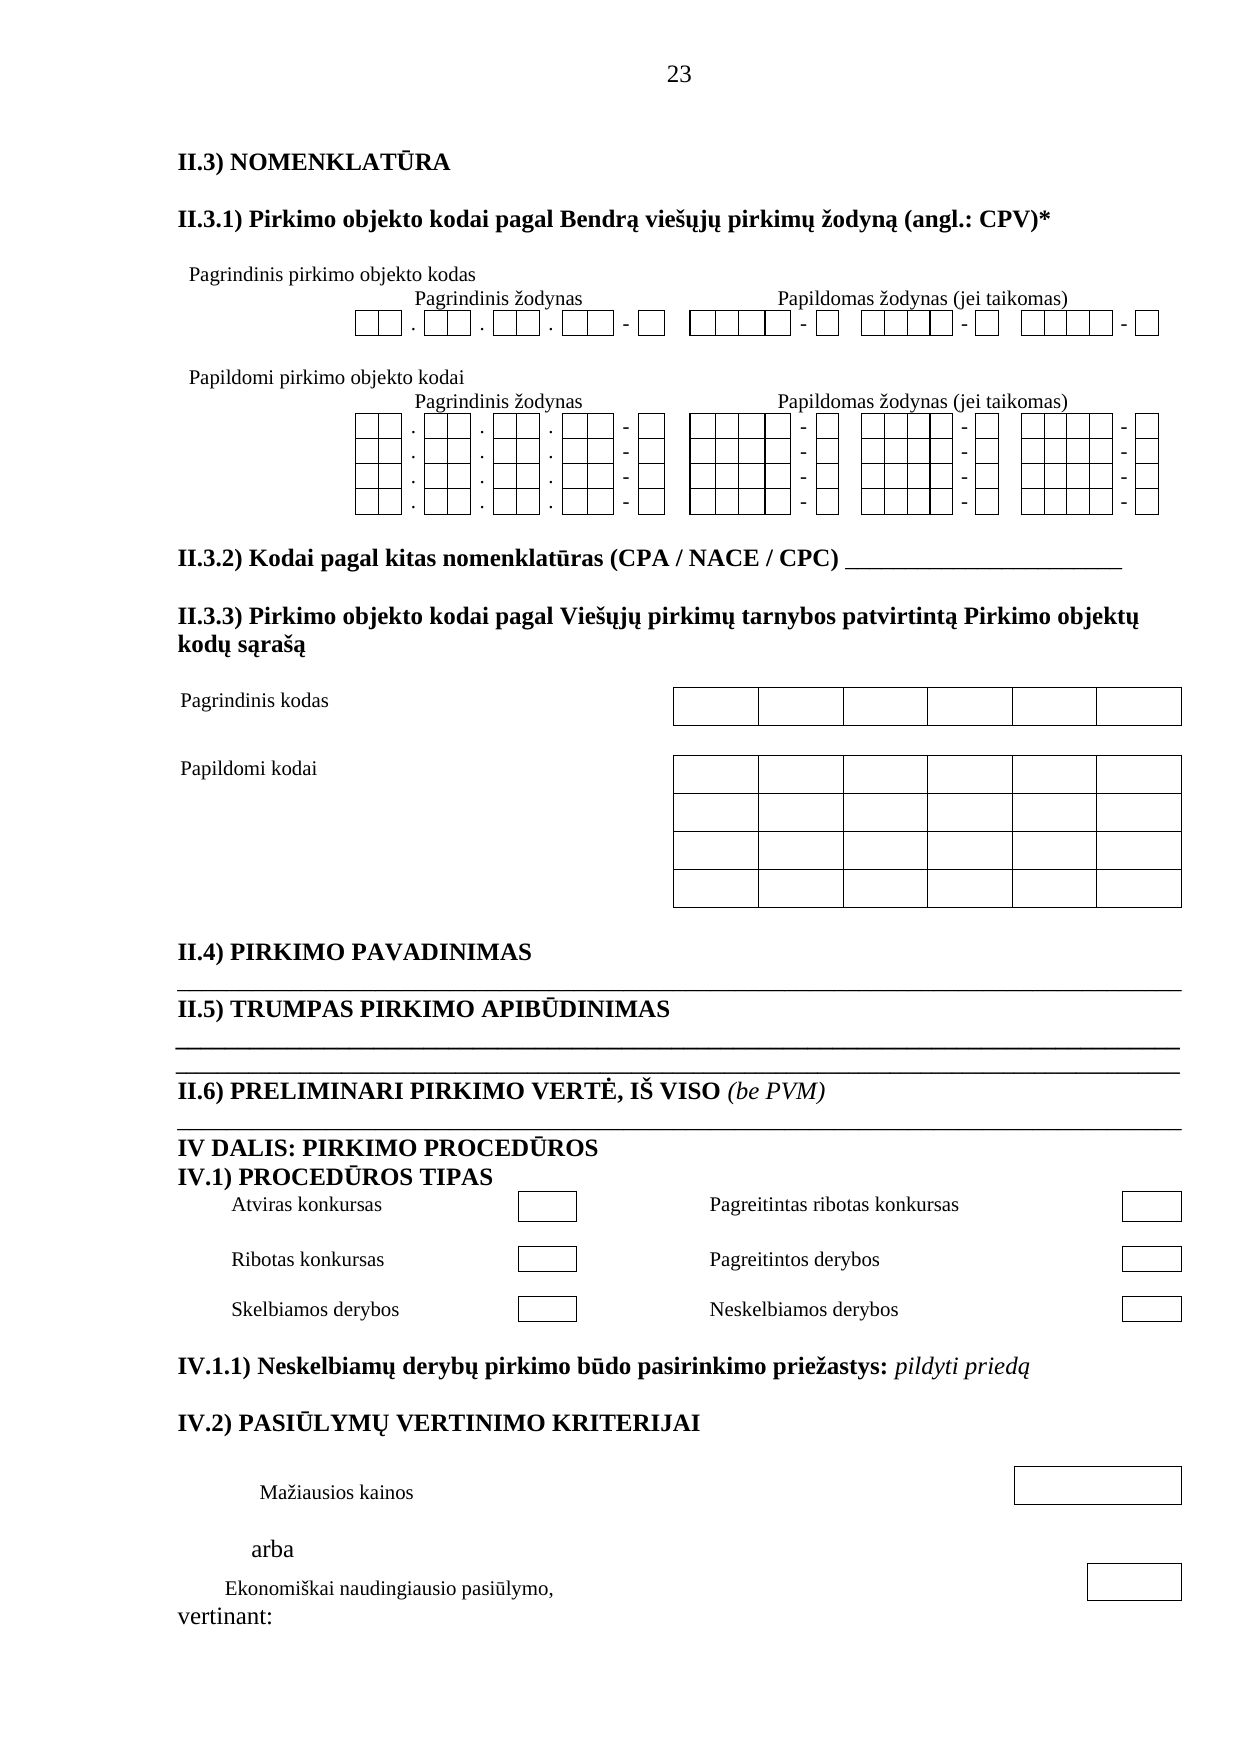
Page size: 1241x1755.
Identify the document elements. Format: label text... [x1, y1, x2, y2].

table_cell [999, 463, 1021, 488]
table_header [690, 365, 715, 389]
table_cell [999, 413, 1021, 438]
table_cell [517, 464, 539, 488]
table_header [613, 365, 639, 389]
table_cell - [791, 463, 816, 488]
table_cell [494, 414, 516, 438]
table_cell [517, 414, 539, 438]
table_cell [425, 489, 447, 513]
table_cell [177, 286, 184, 310]
table_cell - [953, 310, 975, 335]
table_cell . [540, 413, 562, 438]
text IV DALIS: PIRKIMO PROCEDŪROS [177, 1133, 1181, 1162]
text vertinant: [177, 1601, 1181, 1630]
table_cell [908, 311, 929, 335]
text arba [177, 1534, 1240, 1562]
table_header [759, 688, 843, 725]
table_cell [739, 439, 764, 463]
table_cell [862, 414, 884, 438]
table_cell [494, 489, 516, 513]
table_cell . [540, 488, 562, 513]
table_cell [1136, 311, 1158, 335]
text IV.2) PASIŪLYMŲ VERTINIMO KRITERIJAI [177, 1408, 1240, 1437]
table_cell [1159, 488, 1181, 513]
table_cell [706, 1221, 1123, 1246]
table_cell [448, 439, 470, 463]
table_cell [177, 310, 184, 335]
table_cell [177, 793, 673, 831]
table_cell [379, 311, 401, 335]
table_cell - [953, 413, 975, 438]
table_cell [1159, 438, 1181, 463]
table_header [177, 1563, 222, 1600]
table_cell [931, 489, 952, 513]
table_cell [494, 464, 516, 488]
table_cell Neskelbiamos derybos [706, 1296, 1122, 1321]
table_cell - [1113, 438, 1135, 463]
table_cell [885, 489, 907, 513]
table_cell [184, 286, 333, 310]
table_header Atviras konkursas [228, 1191, 518, 1221]
table_header Pagreitintas ribotas konkursas [706, 1191, 1122, 1221]
table_cell - [614, 413, 638, 438]
table_cell [839, 488, 861, 513]
table_cell [577, 1221, 706, 1246]
table_cell . [471, 413, 493, 438]
table_header [844, 688, 927, 725]
table_cell . [471, 488, 493, 513]
table_cell [356, 311, 378, 335]
table_header [799, 365, 1163, 389]
table_cell [425, 414, 447, 438]
table_cell [494, 439, 516, 463]
table_header Pagrindinis kodas [177, 687, 673, 725]
table_cell [639, 464, 664, 488]
table_cell [976, 414, 998, 438]
table_header [928, 756, 1012, 793]
table_cell [739, 414, 764, 438]
table_header [613, 262, 639, 286]
table_cell [1013, 832, 1096, 869]
table_cell [517, 311, 539, 335]
table_cell [976, 464, 998, 488]
table_cell [1022, 311, 1044, 335]
table_cell [379, 464, 401, 488]
table_cell - [1113, 488, 1135, 513]
table_cell [1022, 464, 1044, 488]
table_cell [1097, 870, 1181, 907]
table_cell [844, 794, 927, 831]
table_cell [1067, 414, 1089, 438]
table_cell [766, 414, 790, 438]
table_cell [1090, 311, 1112, 335]
table_cell [1136, 489, 1158, 513]
table_cell [862, 439, 884, 463]
table_header [664, 262, 690, 286]
table_cell - [1113, 463, 1135, 488]
table_cell [1159, 310, 1181, 335]
table_cell . [402, 488, 424, 513]
table_cell - [953, 463, 975, 488]
table_cell [356, 464, 378, 488]
table_cell [766, 439, 790, 463]
table_cell [356, 489, 378, 513]
table_cell [839, 463, 861, 488]
table_cell [1097, 794, 1181, 831]
table_cell . [402, 438, 424, 463]
table_cell - [614, 438, 638, 463]
table_cell [588, 464, 613, 488]
table_cell [177, 463, 184, 488]
table_cell - [614, 463, 638, 488]
table_cell [665, 413, 689, 438]
table_cell [494, 311, 516, 335]
table_cell [1022, 489, 1044, 513]
table_header [759, 756, 843, 793]
table_header [690, 262, 715, 286]
table_header [844, 756, 927, 793]
table_cell [588, 439, 613, 463]
table_cell [817, 464, 838, 488]
table_header [744, 262, 771, 286]
table_cell [177, 389, 184, 413]
table_cell [448, 489, 470, 513]
table_header Ekonomiškai naudingiausio pasiūlymo, [222, 1563, 1087, 1600]
table_cell [844, 832, 927, 869]
table_cell [674, 832, 758, 869]
table_header [928, 688, 1012, 725]
table_cell [588, 311, 613, 335]
table_cell Pagrindinis žodynas [333, 389, 664, 413]
table_cell [665, 463, 689, 488]
table_cell [519, 1297, 576, 1321]
table_cell [931, 464, 952, 488]
table_cell [177, 831, 673, 869]
text II.4) PIRKIMO PAVADINIMAS [177, 937, 1181, 965]
table_cell [885, 439, 907, 463]
table_cell [333, 438, 355, 463]
table_cell - [791, 488, 816, 513]
table_cell - [791, 310, 816, 335]
table_header Papildomi kodai [177, 755, 673, 793]
table_header [664, 365, 690, 389]
table_header Pagrindinis pirkimo objekto kodas [177, 262, 588, 286]
table_cell [448, 311, 470, 335]
table_cell [577, 1246, 706, 1271]
table_cell [928, 870, 1012, 907]
table_header [715, 262, 743, 286]
table_cell [1022, 414, 1044, 438]
table_cell . [402, 413, 424, 438]
table_cell [1090, 464, 1112, 488]
table_cell [177, 413, 184, 438]
table_header [1013, 756, 1096, 793]
table_cell [1045, 414, 1066, 438]
table_cell [716, 311, 738, 335]
table_cell [1045, 489, 1066, 513]
table_cell [976, 311, 998, 335]
text II.3.3) Pirkimo objekto kodai pagal Viešųjų pirkimų tarnybos patvirtintą Pirkimo objektų kodų sąrašą [177, 601, 1181, 658]
table_cell [674, 870, 758, 907]
table_header [799, 262, 1163, 286]
table_cell [1067, 464, 1089, 488]
table_cell [1136, 439, 1158, 463]
table_cell [1045, 464, 1066, 488]
table_cell [184, 488, 333, 513]
text II.3.2) Kodai pagal kitas nomenklatūras (CPA / NACE / CPC) [177, 543, 1181, 572]
table_cell [976, 439, 998, 463]
table_cell [448, 414, 470, 438]
table_cell [519, 1222, 577, 1246]
table_cell [1123, 1222, 1181, 1246]
table_cell [184, 389, 333, 413]
table_cell [1097, 832, 1181, 869]
table_cell [177, 438, 184, 463]
table_cell . [402, 463, 424, 488]
table_cell [563, 489, 587, 513]
table_cell [184, 438, 333, 463]
table_cell [928, 794, 1012, 831]
table_cell [908, 489, 929, 513]
table_cell - [953, 438, 975, 463]
table_cell [976, 489, 998, 513]
table_cell [563, 464, 587, 488]
table_cell [1123, 1297, 1181, 1321]
table_cell [665, 310, 689, 335]
table_cell [1067, 439, 1089, 463]
table_cell [931, 439, 952, 463]
table_cell [908, 464, 929, 488]
table_cell [817, 414, 838, 438]
table_cell . [402, 310, 424, 335]
table_cell [448, 464, 470, 488]
table_cell [862, 464, 884, 488]
table_cell [759, 870, 843, 907]
table_cell [908, 439, 929, 463]
table_cell [1045, 311, 1066, 335]
table_cell [639, 311, 664, 335]
table_cell [1159, 463, 1181, 488]
table_cell [691, 464, 715, 488]
table_cell [333, 310, 355, 335]
table_header [771, 262, 799, 286]
table_cell [885, 464, 907, 488]
table_cell - [953, 488, 975, 513]
text IV.1) PROCEDŪROS TIPAS [177, 1162, 1181, 1191]
table_cell [177, 488, 184, 513]
table_cell . [471, 463, 493, 488]
table_cell - [791, 438, 816, 463]
table_cell [425, 439, 447, 463]
table_cell [999, 488, 1021, 513]
table_header [1088, 1564, 1181, 1600]
table_cell [674, 794, 758, 831]
table_cell [839, 310, 861, 335]
table_cell [177, 1296, 228, 1321]
table_cell [885, 414, 907, 438]
table_cell [519, 1247, 576, 1271]
table_cell - [791, 413, 816, 438]
table_header [715, 365, 743, 389]
table_cell [739, 311, 764, 335]
table_cell [519, 1272, 577, 1296]
table_cell [665, 438, 689, 463]
table_cell [1090, 414, 1112, 438]
table_cell [333, 488, 355, 513]
table_cell [862, 489, 884, 513]
table_cell . [471, 310, 493, 335]
table_cell [766, 311, 790, 335]
table_cell [1067, 311, 1089, 335]
table_cell [759, 832, 843, 869]
table_cell [588, 414, 613, 438]
table_cell [817, 489, 838, 513]
text II.5) TRUMPAS PIRKIMO APIBŪDINIMAS [177, 994, 1181, 1023]
table_header [674, 756, 758, 793]
table_cell [691, 489, 715, 513]
table_header [588, 262, 613, 286]
table_cell [1022, 439, 1044, 463]
table_cell [1013, 794, 1096, 831]
table_cell [817, 439, 838, 463]
table_header [588, 365, 613, 389]
table_cell [184, 310, 333, 335]
table_cell [563, 439, 587, 463]
table_cell [177, 1271, 228, 1296]
table_cell [228, 1221, 519, 1246]
table_cell [563, 311, 587, 335]
table_cell [184, 413, 333, 438]
table_cell [999, 438, 1021, 463]
table_header [577, 1191, 706, 1221]
table_cell [716, 414, 738, 438]
table_cell [577, 1296, 706, 1321]
table_cell Ribotas konkursas [228, 1246, 518, 1271]
table_cell [177, 1246, 228, 1271]
table_header [1163, 365, 1181, 389]
table_header [674, 688, 758, 725]
table_header [1013, 688, 1096, 725]
table_cell [928, 832, 1012, 869]
table_cell [691, 414, 715, 438]
table_cell Papildomas žodynas (jei taikomas) [664, 286, 1181, 310]
table_cell [1123, 1247, 1181, 1271]
table_cell [665, 488, 689, 513]
table_cell [839, 413, 861, 438]
table_cell [817, 311, 838, 335]
table_cell [639, 489, 664, 513]
table_header [639, 262, 664, 286]
table_cell [379, 489, 401, 513]
table_cell [333, 463, 355, 488]
table_cell [379, 439, 401, 463]
table_header [744, 365, 771, 389]
table_cell . [540, 463, 562, 488]
table_cell [356, 439, 378, 463]
table_header [177, 1191, 228, 1221]
table_cell [766, 464, 790, 488]
table_cell Skelbiamos derybos [228, 1296, 518, 1321]
table_cell [1045, 439, 1066, 463]
table_cell [716, 489, 738, 513]
table_cell . [540, 310, 562, 335]
table_cell - [614, 310, 638, 335]
table_cell [1136, 414, 1158, 438]
table_cell [333, 413, 355, 438]
table_cell [931, 311, 952, 335]
table_cell [1136, 464, 1158, 488]
table_cell [999, 310, 1021, 335]
table_header [519, 1192, 576, 1221]
table_cell [517, 489, 539, 513]
table_header [1097, 756, 1181, 793]
table_cell [931, 414, 952, 438]
table_header Papildomi pirkimo objekto kodai [177, 365, 588, 389]
table_cell [716, 439, 738, 463]
text II.3.1) Pirkimo objekto kodai pagal Bendrą viešųjų pirkimų žodyną (angl.: CPV)* [177, 204, 1181, 233]
table_cell [1013, 870, 1096, 907]
table_header [771, 365, 799, 389]
table_cell [639, 439, 664, 463]
table_cell [1090, 489, 1112, 513]
table_cell [716, 464, 738, 488]
table_header [1163, 262, 1181, 286]
table_header [1097, 688, 1181, 725]
table_cell Pagreitintos derybos [706, 1246, 1122, 1271]
text II.3) NOMENKLATŪRA [177, 147, 1181, 176]
table_cell - [1113, 310, 1135, 335]
text IV.1.1) Neskelbiamų derybų pirkimo būdo pasirinkimo priežastys: pildyti priedą [177, 1351, 1181, 1379]
table_cell [885, 311, 907, 335]
table_cell [862, 311, 884, 335]
table_header Mažiausios kainos [256, 1466, 1014, 1504]
table_cell - [614, 488, 638, 513]
table_header [177, 1466, 256, 1504]
table_cell [908, 414, 929, 438]
table_cell [228, 1271, 519, 1296]
table_cell [1159, 413, 1181, 438]
table_cell [639, 414, 664, 438]
table_cell [177, 1221, 228, 1246]
table_cell . [540, 438, 562, 463]
table_cell [839, 438, 861, 463]
table_cell [177, 869, 673, 907]
text II.6) PRELIMINARI PIRKIMO VERTĖ, IŠ VISO (be PVM) [177, 1076, 1181, 1104]
table_cell [1090, 439, 1112, 463]
table_header [1123, 1192, 1181, 1221]
table_cell [517, 439, 539, 463]
table_cell [356, 414, 378, 438]
table_cell - [1113, 413, 1135, 438]
table_cell [706, 1271, 1123, 1296]
table_cell [1123, 1272, 1181, 1296]
table_cell [563, 414, 587, 438]
table_cell [739, 489, 764, 513]
table_cell . [471, 438, 493, 463]
table_cell [425, 311, 447, 335]
table_cell [691, 311, 715, 335]
table_cell [588, 489, 613, 513]
table_cell [691, 439, 715, 463]
table_cell Pagrindinis žodynas [333, 286, 664, 310]
table_cell Papildomas žodynas (jei taikomas) [664, 389, 1181, 413]
table_cell [379, 414, 401, 438]
table_cell [766, 489, 790, 513]
table_header [639, 365, 664, 389]
table_cell [184, 463, 333, 488]
table_cell [739, 464, 764, 488]
table_header [1015, 1467, 1181, 1504]
table_cell [577, 1271, 706, 1296]
table_cell [425, 464, 447, 488]
table_cell [844, 870, 927, 907]
table_cell [1067, 489, 1089, 513]
table_cell [759, 794, 843, 831]
